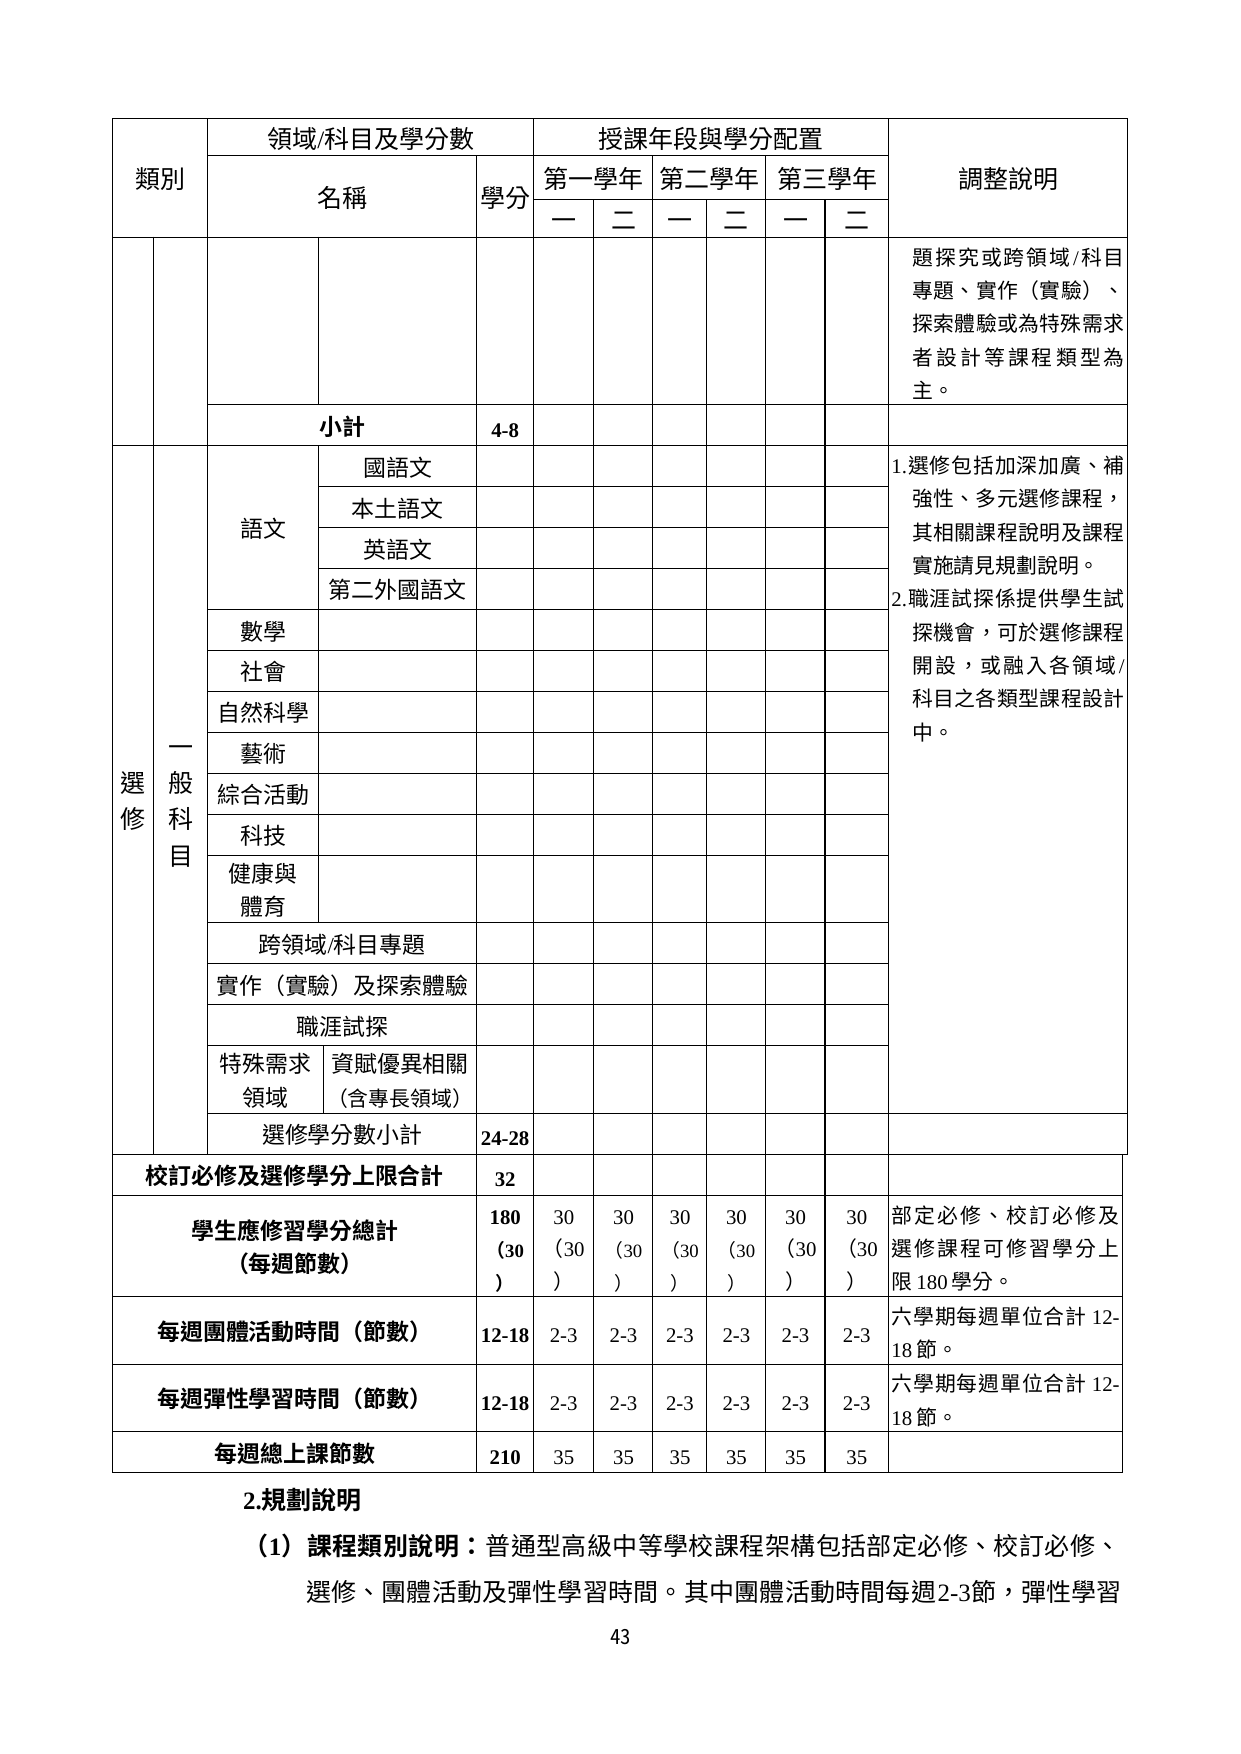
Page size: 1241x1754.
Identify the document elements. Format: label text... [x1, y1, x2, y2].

table_cell [653, 923, 706, 963]
table_cell [594, 610, 652, 650]
table_cell [594, 569, 652, 609]
table_cell 資賦優異相關（含專長領域） [324, 1046, 476, 1113]
table_cell [766, 964, 824, 1004]
table_cell 30 （30） [766, 1196, 824, 1296]
table_cell [653, 1005, 706, 1045]
table_cell [826, 1005, 888, 1045]
table_cell [319, 733, 476, 773]
table_cell 選修 [113, 446, 153, 1154]
table_cell 本土語文 [319, 487, 476, 527]
table_cell [826, 815, 888, 854]
table_cell 32 [477, 1155, 533, 1195]
table_cell 2-3 [534, 1365, 593, 1431]
table_cell 國語文 [319, 446, 476, 486]
table_cell [826, 610, 888, 650]
table_cell [653, 569, 706, 609]
table_cell 六學期每週單位合計12-18節。 [889, 1297, 1122, 1363]
table_cell [766, 405, 824, 445]
table_cell [826, 1155, 888, 1195]
table_cell [477, 569, 533, 609]
table_cell [766, 1046, 824, 1113]
table_cell [766, 923, 824, 963]
table_cell [707, 815, 765, 854]
table_cell [1123, 1195, 1127, 1296]
table_cell [534, 1155, 593, 1195]
table_cell [477, 446, 533, 486]
table_cell [477, 964, 533, 1004]
table_cell [477, 1046, 533, 1113]
table_cell [534, 651, 593, 691]
table_cell [477, 923, 533, 963]
table_cell [653, 856, 706, 922]
table_cell [477, 487, 533, 527]
table_cell 每週總上課節數 [113, 1432, 476, 1472]
table_cell 30 （30） [826, 1196, 888, 1296]
table_cell [707, 1046, 765, 1113]
table_cell 2-3 [594, 1297, 652, 1363]
table_cell 部定必修、校訂必修及選修課程可修習學分上限180學分。 [889, 1196, 1122, 1296]
table_cell 12-18 [477, 1365, 533, 1431]
table_cell [766, 487, 824, 527]
table_cell [766, 815, 824, 854]
table_cell [766, 1005, 824, 1045]
table_cell [1123, 1155, 1127, 1195]
table_cell [534, 733, 593, 773]
table_cell [154, 238, 207, 445]
table_cell [594, 923, 652, 963]
table_cell [477, 733, 533, 773]
table_cell 學分 [477, 156, 533, 237]
table_cell 24-28 [477, 1114, 533, 1154]
table_cell [534, 1114, 593, 1154]
table_cell [594, 964, 652, 1004]
table_cell 實作（實驗）及探索體驗 [208, 964, 476, 1004]
table_cell [534, 487, 593, 527]
table_cell 一 [653, 200, 706, 237]
table_cell 2-3 [766, 1365, 824, 1431]
table_cell [826, 238, 888, 404]
text 2.規劃說明 [231, 1473, 1122, 1519]
table_cell [653, 692, 706, 732]
table_cell 210 [477, 1432, 533, 1472]
table_cell [707, 964, 765, 1004]
table_header 領域/科目及學分數 [208, 119, 533, 155]
table_cell [707, 651, 765, 691]
table_cell [826, 487, 888, 527]
table_cell [319, 651, 476, 691]
table_cell [707, 1114, 765, 1154]
table_cell [826, 923, 888, 963]
table_cell [1123, 1431, 1127, 1472]
table_cell [826, 651, 888, 691]
table_cell [826, 446, 888, 486]
table_cell [477, 692, 533, 732]
table_cell [653, 815, 706, 854]
table_cell 第二外國語文 [319, 569, 476, 609]
table_cell 35 [766, 1432, 824, 1472]
table_cell [653, 487, 706, 527]
table_cell [319, 856, 476, 922]
table_cell [826, 1046, 888, 1113]
table_cell 特殊需求領域 [208, 1046, 323, 1113]
table_cell 每週彈性學習時間（節數） [113, 1365, 476, 1431]
table_cell 語文 [208, 446, 318, 609]
table_cell [766, 1114, 824, 1154]
table_cell [594, 733, 652, 773]
table_cell [477, 651, 533, 691]
table_cell 1.選修包括加深加廣、補強性、多元選修課程，其相關課程說明及課程實施請見規劃說明。 2.職涯試探係提供學生試探機會，可於選修課程開設，或融入各領域/科目之各類型課程設計中。 [889, 446, 1127, 1113]
table_cell 小計 [208, 405, 476, 445]
table_cell [766, 774, 824, 814]
table_cell [707, 856, 765, 922]
table_cell [707, 923, 765, 963]
table_cell 180 （30） [477, 1196, 533, 1296]
table_cell [766, 651, 824, 691]
table_cell 2-3 [653, 1365, 706, 1431]
table_cell [594, 651, 652, 691]
table_cell 2-3 [826, 1365, 888, 1431]
table_cell [653, 1046, 706, 1113]
table_cell [534, 856, 593, 922]
table_cell [594, 487, 652, 527]
table_cell 2-3 [653, 1297, 706, 1363]
table_cell [653, 1155, 706, 1195]
table_cell 第二學年 [653, 156, 765, 199]
table_cell 一 [534, 200, 593, 237]
table_cell [707, 446, 765, 486]
table_cell 數學 [208, 610, 318, 650]
table_cell 藝術 [208, 733, 318, 773]
table_cell 30 （30） [594, 1196, 652, 1296]
table_cell [653, 405, 706, 445]
table_cell 30 （30） [653, 1196, 706, 1296]
table_cell [319, 692, 476, 732]
table_cell [594, 238, 652, 404]
table_cell 4-8 [477, 405, 533, 445]
table_cell 六學期每週單位合計12-18節。 [889, 1365, 1122, 1431]
table_cell 科技 [208, 815, 318, 854]
table_cell [477, 610, 533, 650]
table_cell [766, 856, 824, 922]
table_cell [826, 856, 888, 922]
table_cell [534, 923, 593, 963]
table_cell [766, 1155, 824, 1195]
table_cell [707, 774, 765, 814]
table_cell 30 （30） [707, 1196, 765, 1296]
table_cell 學生應修習學分總計 （每週節數） [113, 1196, 476, 1296]
table_cell [534, 774, 593, 814]
table_cell [594, 856, 652, 922]
table_cell 12-18 [477, 1297, 533, 1363]
table_cell [477, 815, 533, 854]
table_cell [766, 446, 824, 486]
table_cell [653, 238, 706, 404]
table_cell 職涯試探 [208, 1005, 476, 1045]
table_cell 2-3 [707, 1365, 765, 1431]
table_cell [477, 774, 533, 814]
table_cell 35 [707, 1432, 765, 1472]
table_cell [707, 569, 765, 609]
table_cell [534, 964, 593, 1004]
table_cell [826, 1114, 888, 1154]
table_cell 一般科目 [154, 446, 207, 1154]
table_cell [594, 528, 652, 568]
table_cell [707, 238, 765, 404]
table_cell [319, 815, 476, 854]
table_cell [653, 733, 706, 773]
table_cell [707, 692, 765, 732]
table_cell [477, 528, 533, 568]
table_cell [594, 1114, 652, 1154]
table_cell [653, 446, 706, 486]
table_cell [766, 692, 824, 732]
table_cell [534, 405, 593, 445]
table_cell 2-3 [826, 1297, 888, 1363]
table_cell 社會 [208, 651, 318, 691]
table_cell [826, 569, 888, 609]
table_header 調整說明 [889, 119, 1127, 237]
table_cell 題探究或跨領域/科目專題、實作（實驗）、探索體驗或為特殊需求者設計等課程類型為主。 [889, 238, 1127, 404]
table_header 類別 [113, 119, 207, 237]
table_cell [889, 405, 1127, 445]
table_cell 2-3 [766, 1297, 824, 1363]
table_header 授課年段與學分配置 [534, 119, 888, 155]
table_cell [826, 692, 888, 732]
table_cell 二 [707, 200, 765, 237]
table_cell [707, 1005, 765, 1045]
table_cell [477, 1005, 533, 1045]
table_cell 一 [766, 200, 824, 237]
table_cell [1123, 1364, 1127, 1431]
table_cell [766, 569, 824, 609]
table_cell [653, 1114, 706, 1154]
table_cell [477, 856, 533, 922]
table_cell 二 [594, 200, 652, 237]
table_cell [889, 1432, 1122, 1472]
table_cell [477, 238, 533, 404]
table_cell [534, 569, 593, 609]
table_cell [889, 1114, 1127, 1154]
table_cell [653, 651, 706, 691]
table_cell [826, 733, 888, 773]
table_cell [534, 528, 593, 568]
table_cell [766, 610, 824, 650]
table_cell [826, 528, 888, 568]
table_cell [319, 610, 476, 650]
table_cell [766, 238, 824, 404]
table_cell [653, 774, 706, 814]
table_cell [594, 446, 652, 486]
table_cell [594, 405, 652, 445]
table_cell 二 [826, 200, 888, 237]
table_cell 35 [534, 1432, 593, 1472]
table_cell [889, 1155, 1122, 1195]
table_cell [534, 446, 593, 486]
table_cell [653, 528, 706, 568]
table_cell [707, 1155, 765, 1195]
table_cell [319, 774, 476, 814]
table_cell [653, 610, 706, 650]
table_cell [707, 610, 765, 650]
table_cell 綜合活動 [208, 774, 318, 814]
table_cell 校訂必修及選修學分上限合計 [113, 1155, 476, 1195]
table_cell [534, 815, 593, 854]
table_cell [534, 1046, 593, 1113]
table_cell [594, 692, 652, 732]
table_cell [534, 238, 593, 404]
table_cell 2-3 [534, 1297, 593, 1363]
table_cell 跨領域/科目專題 [208, 923, 476, 963]
table_cell 自然科學 [208, 692, 318, 732]
table_cell 第一學年 [534, 156, 652, 199]
table_cell [208, 238, 318, 404]
table_cell [534, 610, 593, 650]
table_cell [707, 528, 765, 568]
table_cell 30 （30） [534, 1196, 593, 1296]
table_cell [594, 815, 652, 854]
table_cell 35 [826, 1432, 888, 1472]
table_cell [594, 774, 652, 814]
table_cell [534, 692, 593, 732]
table_cell [653, 964, 706, 1004]
text （1）課程類別說明：普通型高級中等學校課程架構包括部定必修、校訂必修、選修、團體活動及彈性學習時間。其中團體活動時間每週2-3節，彈性學習 [243, 1519, 1122, 1611]
table_cell 英語文 [319, 528, 476, 568]
table_cell [594, 1046, 652, 1113]
table_cell 35 [594, 1432, 652, 1472]
table_cell [707, 487, 765, 527]
table_cell [766, 733, 824, 773]
table_cell 每週團體活動時間（節數） [113, 1297, 476, 1363]
table_cell [534, 1005, 593, 1045]
table_cell [826, 405, 888, 445]
table_cell 健康與 體育 [208, 856, 318, 922]
table_cell [707, 405, 765, 445]
table_cell 選修學分數小計 [208, 1114, 476, 1154]
table_cell [594, 1005, 652, 1045]
table_cell [594, 1155, 652, 1195]
table_cell [319, 238, 476, 404]
table_cell 35 [653, 1432, 706, 1472]
table_cell 2-3 [707, 1297, 765, 1363]
table_cell [826, 774, 888, 814]
table_cell 名稱 [208, 156, 476, 237]
table_cell 第三學年 [766, 156, 888, 199]
table_cell [766, 528, 824, 568]
table_cell [826, 964, 888, 1004]
table_cell [707, 733, 765, 773]
table_cell [1123, 1296, 1127, 1363]
table_cell 2-3 [594, 1365, 652, 1431]
table_cell [113, 238, 153, 445]
